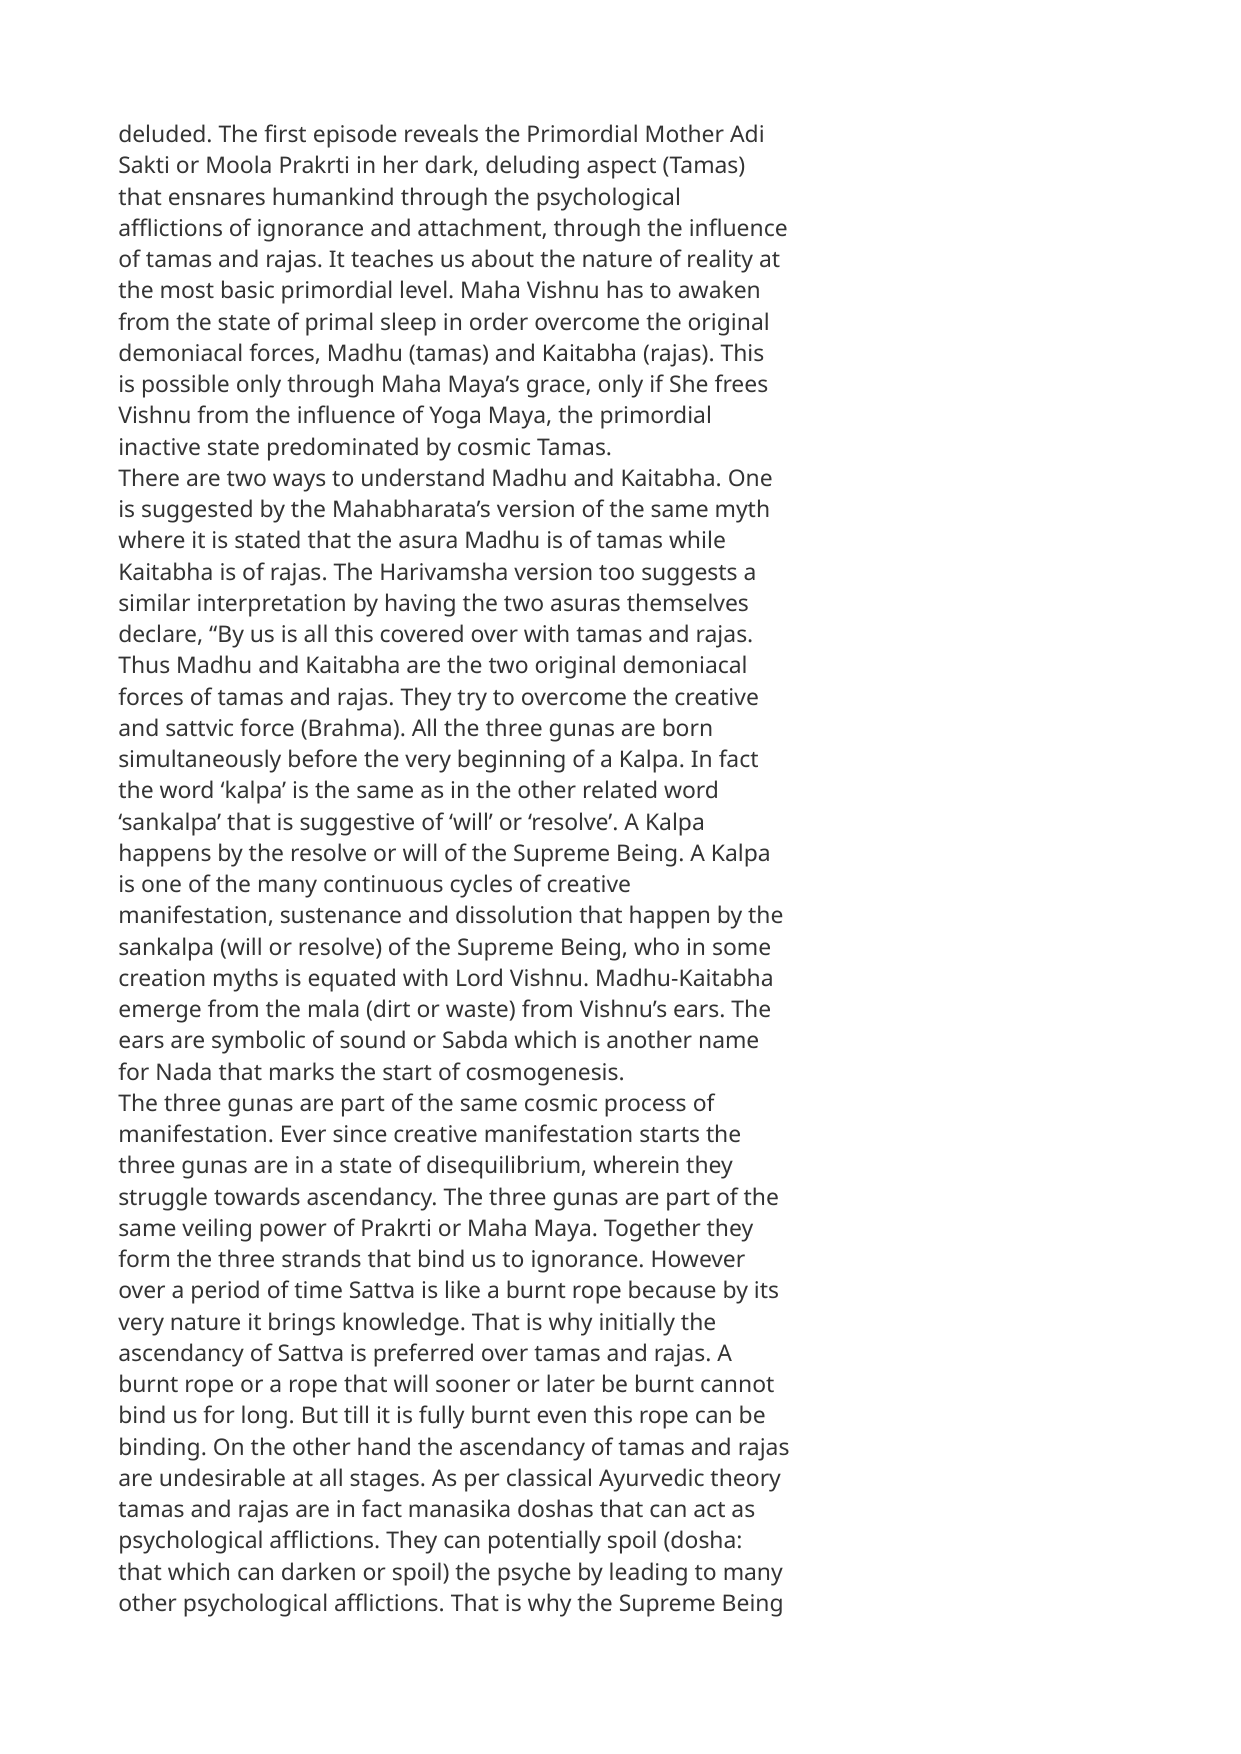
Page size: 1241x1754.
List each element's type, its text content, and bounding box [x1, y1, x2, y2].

text form the three strands that bind us to ignorance. However [118, 1243, 1122, 1274]
text where it is stated that the asura Madhu is of tamas while [118, 524, 1122, 556]
text happens by the resolve or will of the Supreme Being. A Kalpa [118, 837, 1122, 868]
text Sakti or Moola Prakrti in her dark, deluding aspect (Tamas) [118, 149, 1122, 181]
text ascendancy of Sattva is preferred over tamas and rajas. A [118, 1337, 1122, 1368]
text burnt rope or a rope that will sooner or later be burnt cannot [118, 1368, 1122, 1399]
text forces of tamas and rajas. They try to overcome the creative [118, 681, 1122, 712]
text manifestation. Ever since creative manifestation starts the [118, 1118, 1122, 1149]
text and sattvic force (Brahma). All the three gunas are born [118, 712, 1122, 743]
text for Nada that marks the start of cosmogenesis. [118, 1056, 1122, 1087]
text three gunas are in a state of disequilibrium, wherein they [118, 1149, 1122, 1181]
text the word ‘kalpa’ is the same as in the other related word [118, 774, 1122, 806]
text is suggested by the Mahabharata’s version of the same myth [118, 493, 1122, 524]
text Vishnu from the influence of Yoga Maya, the primordial [118, 399, 1122, 431]
text There are two ways to understand Madhu and Kaitabha. One [118, 462, 1122, 493]
text simultaneously before the very beginning of a Kalpa. In fact [118, 743, 1122, 774]
text inactive state predominated by cosmic Tamas. [118, 431, 1122, 462]
text bind us for long. But till it is fully burnt even this rope can be [118, 1399, 1122, 1431]
text binding. On the other hand the ascendancy of tamas and rajas [118, 1431, 1122, 1462]
text struggle towards ascendancy. The three gunas are part of the [118, 1181, 1122, 1212]
text creation myths is equated with Lord Vishnu. Madhu-Kaitabha [118, 962, 1122, 993]
text Thus Madhu and Kaitabha are the two original demoniacal [118, 649, 1122, 681]
text tamas and rajas are in fact manasika doshas that can act as [118, 1493, 1122, 1524]
text declare, “By us is all this covered over with tamas and rajas. [118, 618, 1122, 649]
text afflictions of ignorance and attachment, through the influence [118, 212, 1122, 243]
text sankalpa (will or resolve) of the Supreme Being, who in some [118, 931, 1122, 962]
text from the state of primal sleep in order overcome the original [118, 306, 1122, 337]
text over a period of time Sattva is like a burnt rope because by its [118, 1274, 1122, 1306]
text ‘sankalpa’ that is suggestive of ‘will’ or ‘resolve’. A Kalpa [118, 806, 1122, 837]
text other psychological afflictions. That is why the Supreme Being [118, 1587, 1122, 1618]
text The three gunas are part of the same cosmic process of [118, 1087, 1122, 1118]
text manifestation, sustenance and dissolution that happen by the [118, 899, 1122, 931]
text the most basic primordial level. Maha Vishnu has to awaken [118, 274, 1122, 306]
text that ensnares humankind through the psychological [118, 181, 1122, 212]
text is possible only through Maha Maya’s grace, only if She frees [118, 368, 1122, 399]
text similar interpretation by having the two asuras themselves [118, 587, 1122, 618]
text Kaitabha is of rajas. The Harivamsha version too suggests a [118, 556, 1122, 587]
text ears are symbolic of sound or Sabda which is another name [118, 1024, 1122, 1056]
text same veiling power of Prakrti or Maha Maya. Together they [118, 1212, 1122, 1243]
text very nature it brings knowledge. That is why initially the [118, 1306, 1122, 1337]
text emerge from the mala (dirt or waste) from Vishnu’s ears. The [118, 993, 1122, 1024]
text that which can darken or spoil) the psyche by leading to many [118, 1556, 1122, 1587]
text deluded. The first episode reveals the Primordial Mother Adi [118, 118, 1122, 149]
text psychological afflictions. They can potentially spoil (dosha: [118, 1524, 1122, 1556]
text are undesirable at all stages. As per classical Ayurvedic theory [118, 1462, 1122, 1493]
text demoniacal forces, Madhu (tamas) and Kaitabha (rajas). This [118, 337, 1122, 368]
text of tamas and rajas. It teaches us about the nature of reality at [118, 243, 1122, 274]
text is one of the many continuous cycles of creative [118, 868, 1122, 899]
